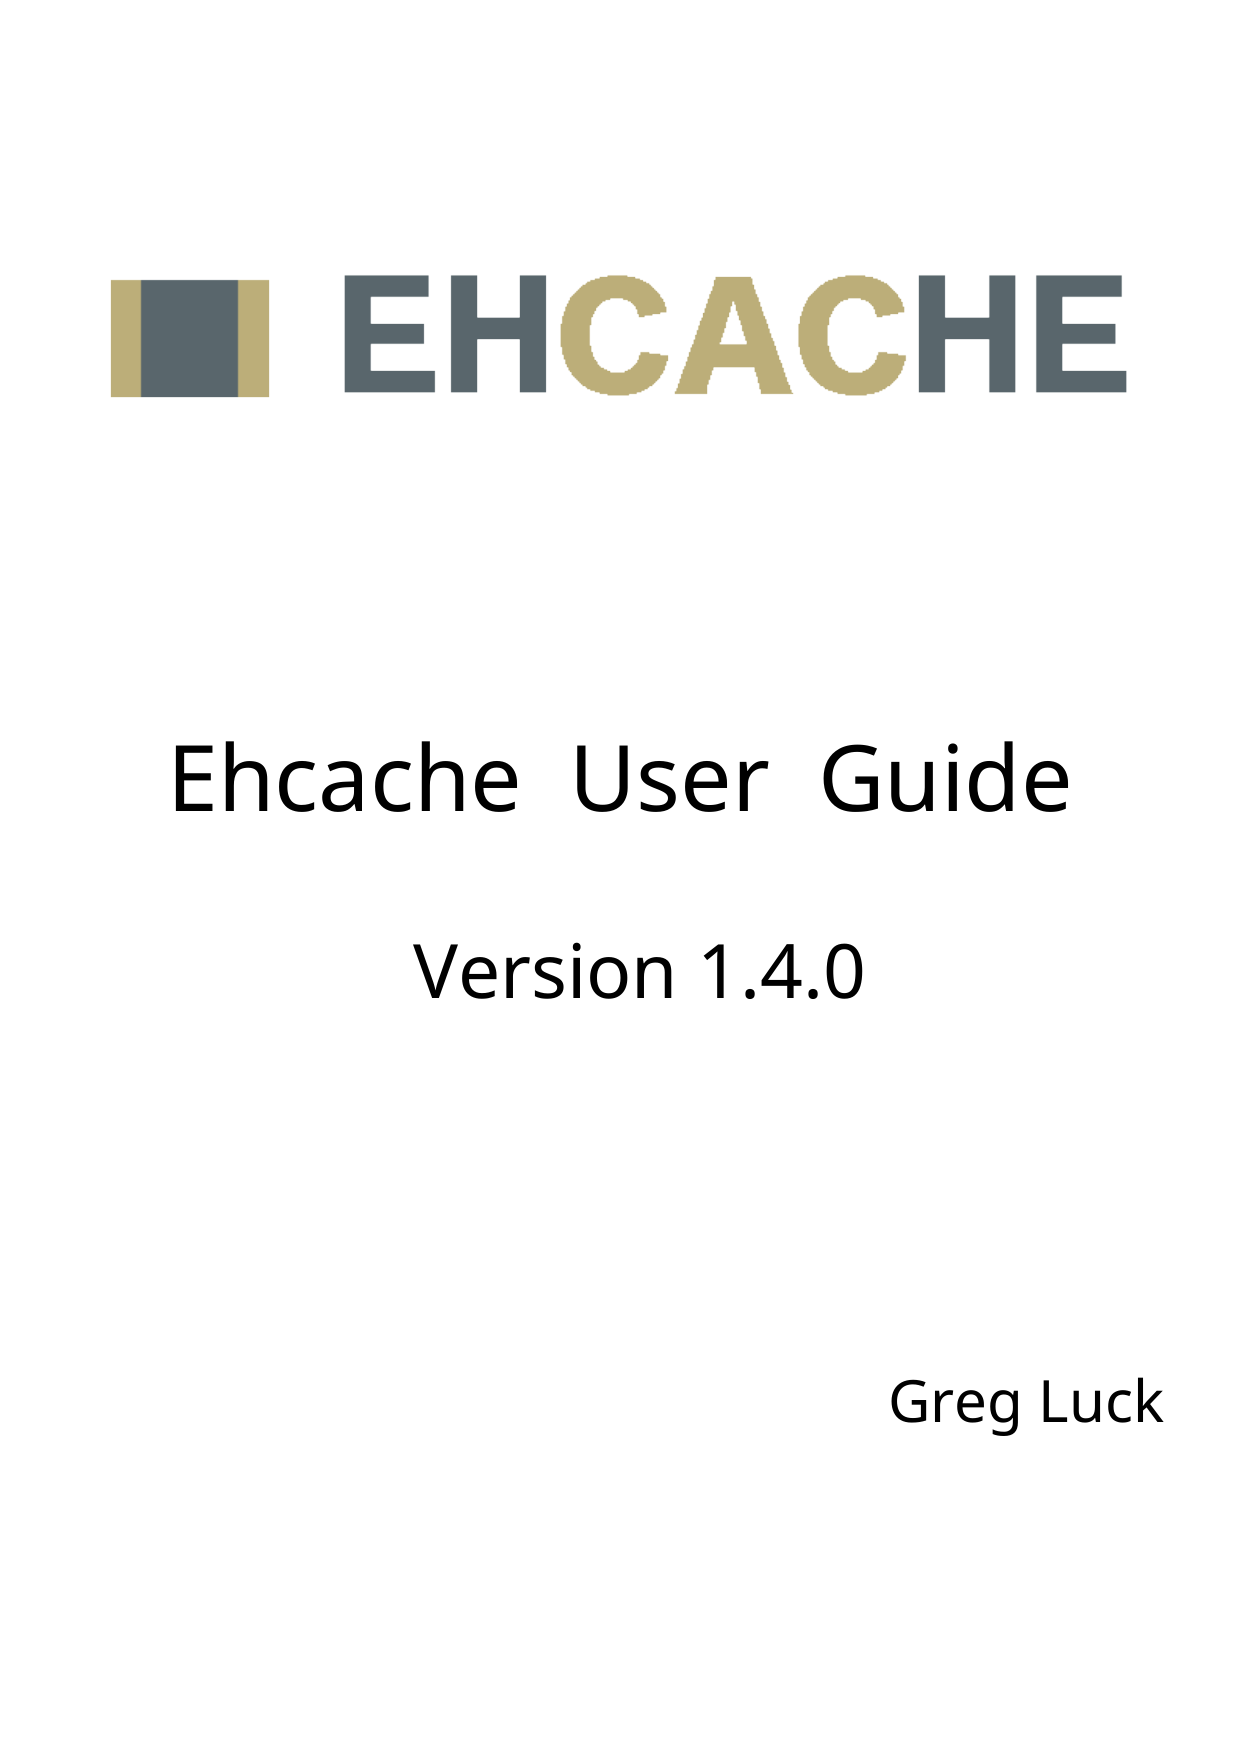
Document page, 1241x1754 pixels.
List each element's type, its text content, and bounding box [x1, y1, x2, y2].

picture [110, 266, 1127, 407]
text Ehcache User Guide Version 1.4.0 [0, 713, 1240, 1042]
text Greg Luck [0, 1360, 1240, 1440]
